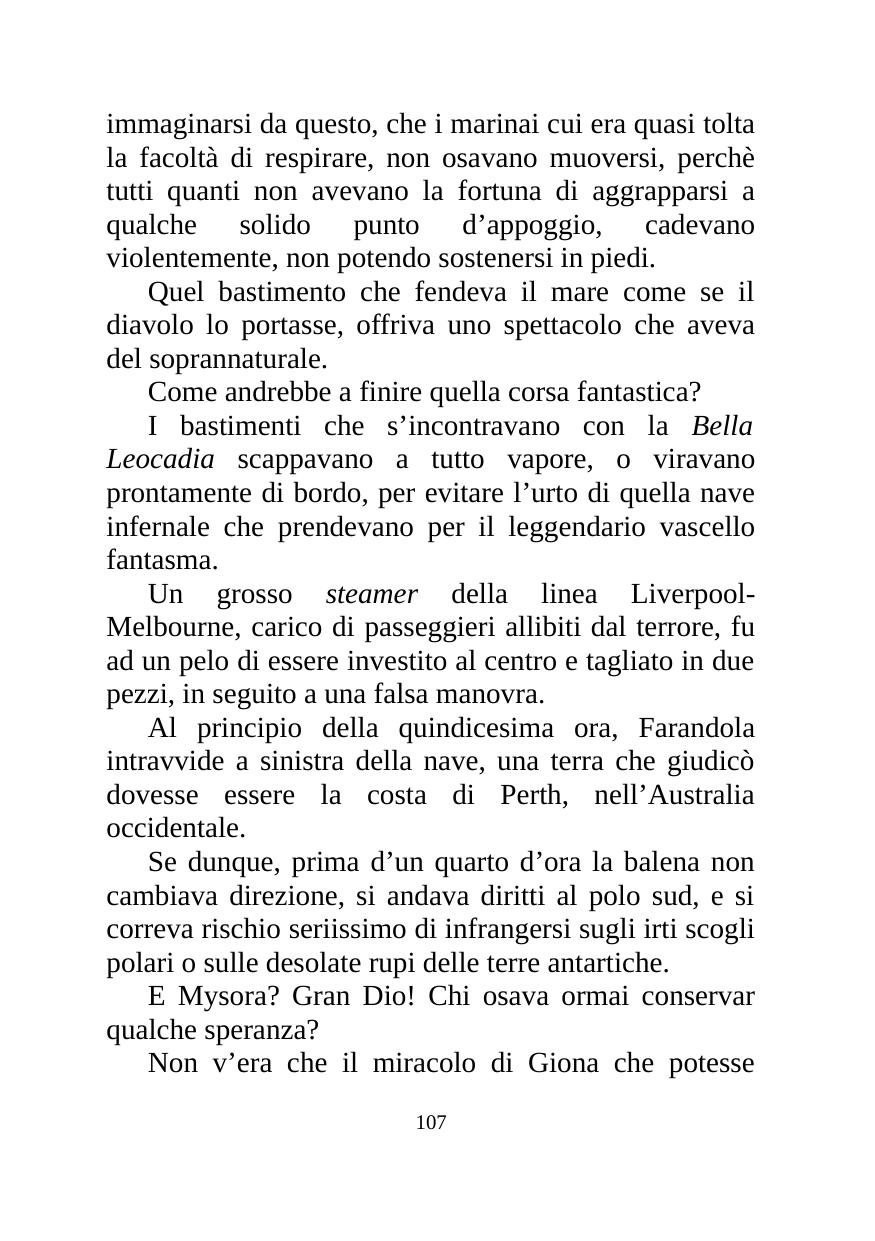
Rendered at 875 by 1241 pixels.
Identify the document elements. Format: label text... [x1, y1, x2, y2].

text Un grosso steamer della linea Liverpool-Melbourne, carico di passeggieri allibiti dal terrore, fu ad un pelo di essere investito al centro e tagliato in due pezzi, in seguito a una falsa manovra. [106, 576, 756, 710]
text Se dunque, prima d’un quarto d’ora la balena non cambiava direzione, si andava diritti al polo sud, e si correva rischio seriissimo di infrangersi sugli irti scogli polari o sulle desolate rupi delle terre antartiche. [106, 844, 756, 978]
text Quel bastimento che fendeva il mare come se il diavolo lo portasse, offriva uno spettacolo che aveva del soprannaturale. [106, 274, 756, 374]
text I bastimenti che s’incontravano con la Bella Leocadia scappavano a tutto vapore, o viravano prontamente di bordo, per evitare l’urto di quella nave infernale che prendevano per il leggendario vascello fantasma. [106, 408, 756, 576]
text Al principio della quindicesima ora, Farandola intravvide a sinistra della nave, una terra che giudicò dovesse essere la costa di Perth, nell’Australia occidentale. [106, 710, 756, 844]
text Come andrebbe a finire quella corsa fantastica? [106, 374, 756, 408]
text Non v’era che il miracolo di Giona che potesse [106, 1045, 756, 1079]
text E Mysora? Gran Dio! Chi osava ormai conservar qualche speranza? [106, 978, 756, 1045]
text immaginarsi da questo, che i marinai cui era quasi tolta la facoltà di respirare, non osavano muoversi, perchè tutti quanti non avevano la fortuna di aggrapparsi a qualche solido punto d’appoggio, cadevano violentemente, non potendo sostenersi in piedi. [106, 106, 756, 274]
